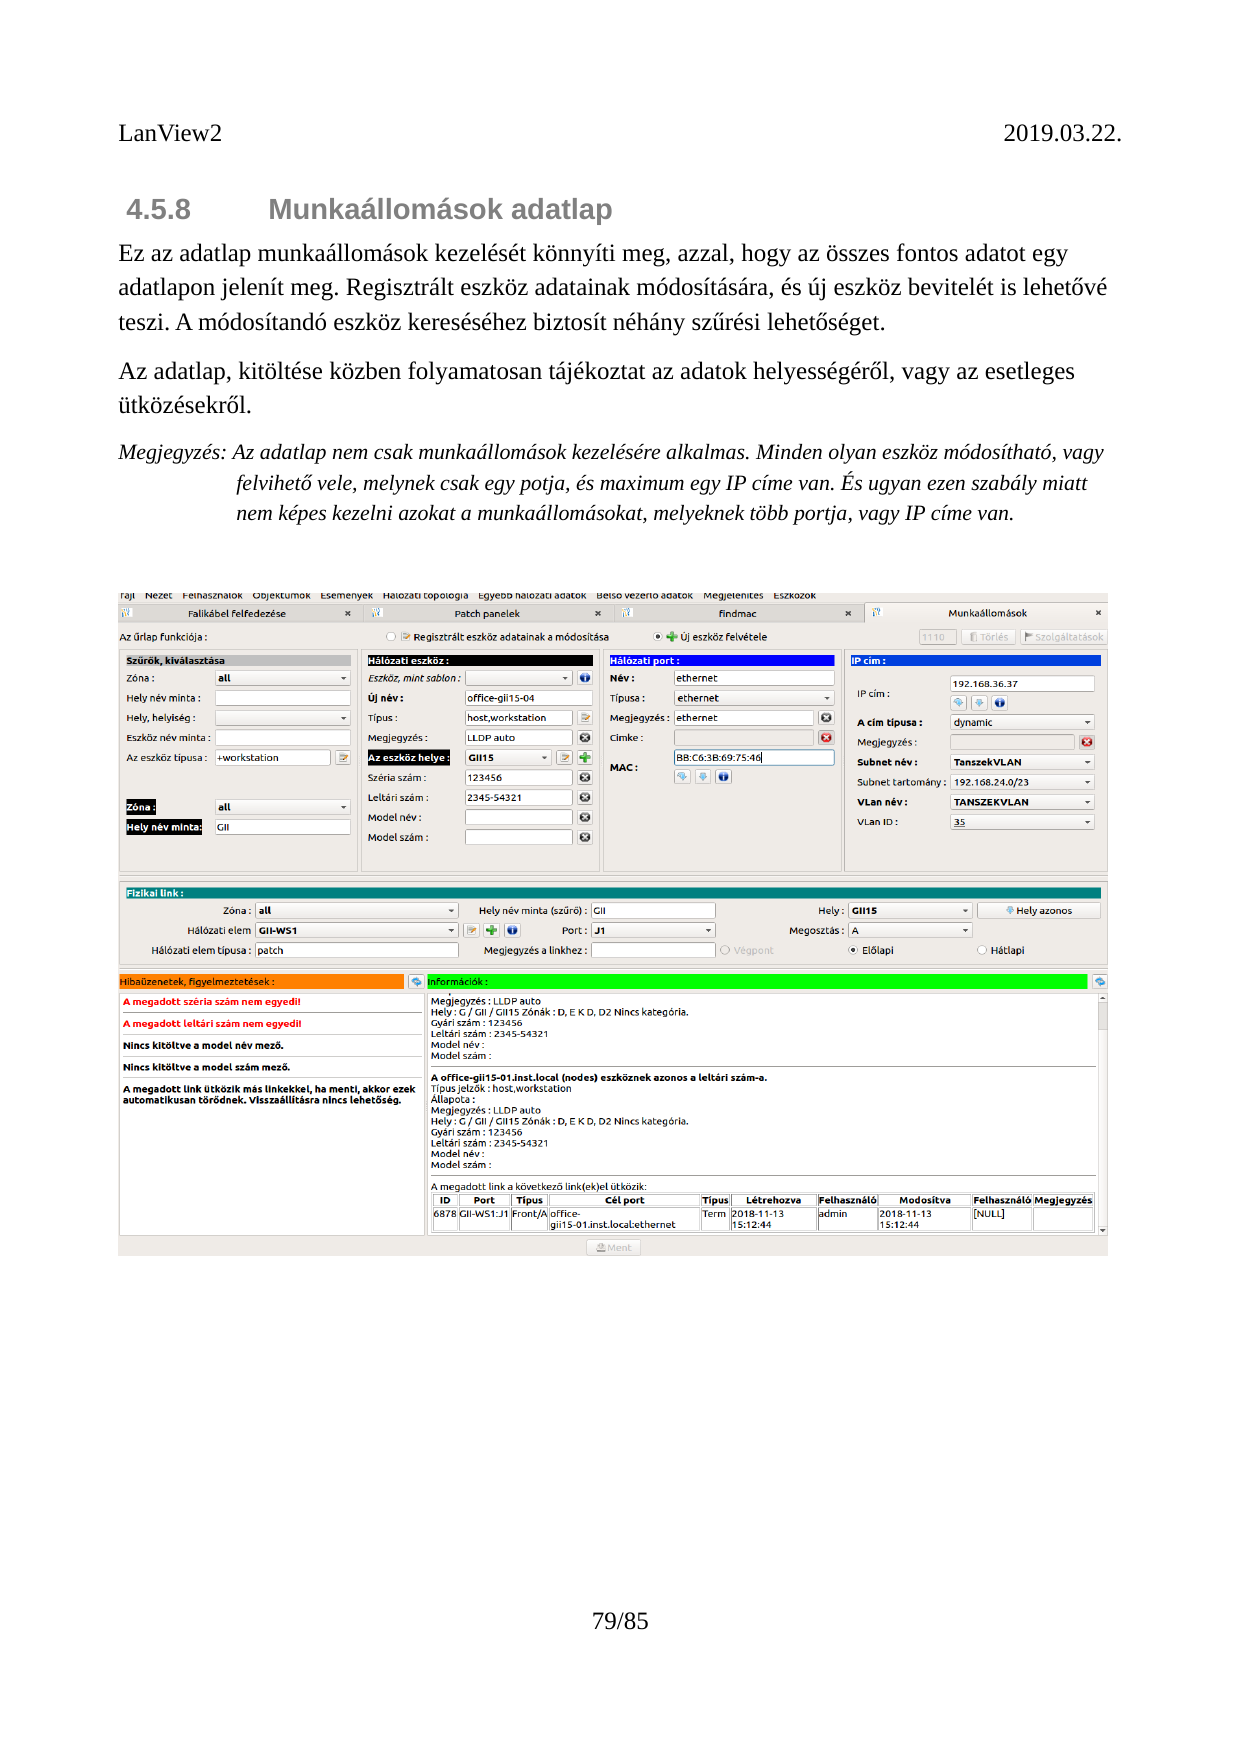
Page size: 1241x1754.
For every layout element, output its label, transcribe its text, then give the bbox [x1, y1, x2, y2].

text Az adatlap, kitöltése közben folyamatosan tájékoztat az adatok helyességéről, vagy az esetleges ütközésekről. [118, 356, 1122, 419]
text Ez az adatlap munkaállomások kezelését könnyíti meg, azzal, hogy az összes fontos adatot egy adatlapon jelenít meg. Regisztrált eszköz adatainak módosítására, és új eszköz bevitelét is lehetővé teszi. A módosítandó eszköz kereséséhez biztosít néhány szűrési lehetőséget. [118, 238, 1122, 335]
picture [118, 593, 1108, 1256]
text Megjegyzés: Az adatlap nem csak munkaállomások kezelésére alkalmas. Minden olyan eszköz módosítható, vagy felvihető vele, melynek csak egy potja, és maximum egy IP címe van. És ugyan ezen szabály miatt nem képes kezelni azokat a munkaállomásokat, melyeknek több portja, vagy IP címe van. [118, 439, 1122, 525]
subtitle Munkaállomások adatlap [118, 192, 1122, 225]
